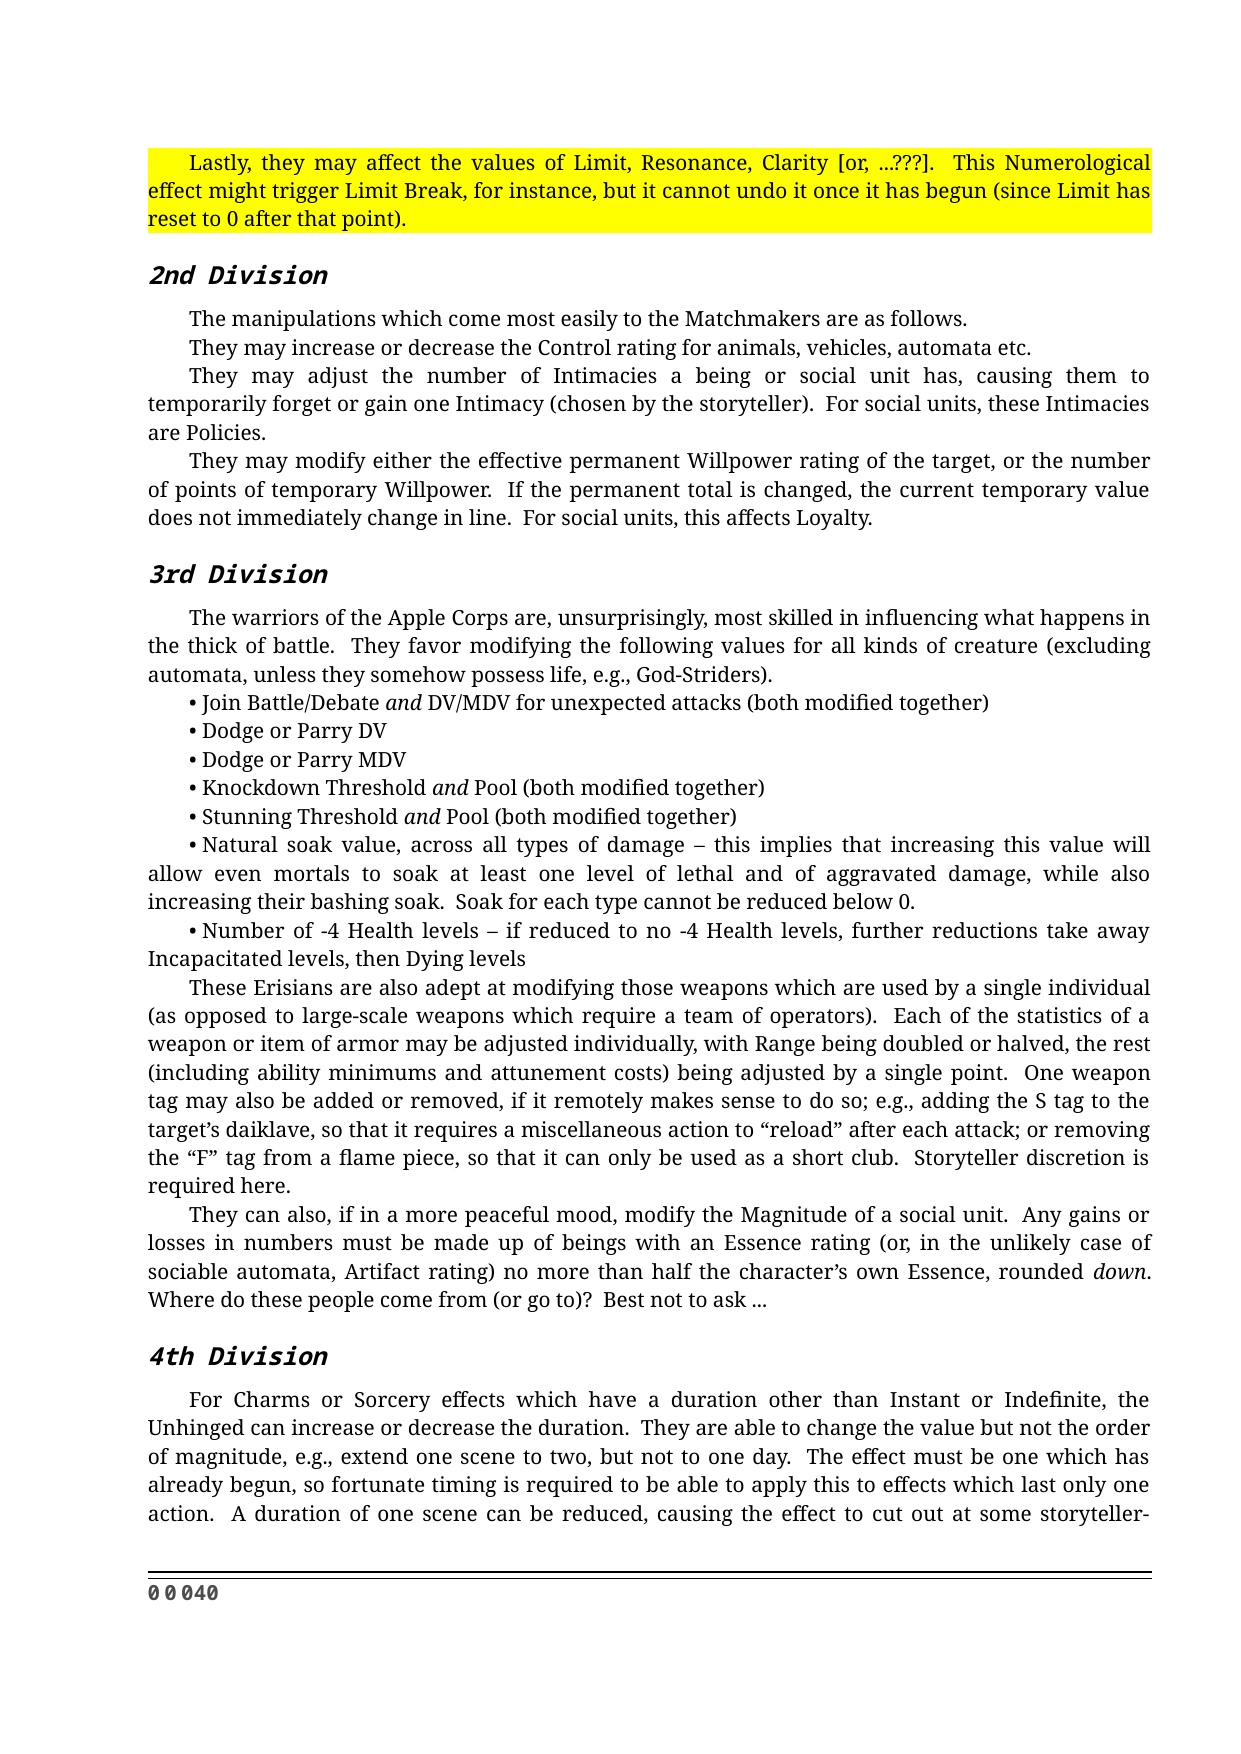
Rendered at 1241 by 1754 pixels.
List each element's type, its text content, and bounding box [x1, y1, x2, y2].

text Lastly, they may affect the values of Limit, Resonance, Clarity [or, ...???]. This Numerological effect might trigger Limit Break, for instance, but it cannot undo it once it has begun (since Limit has reset to 0 after that point). [148, 148, 1152, 233]
text They may adjust the number of Intimacies a being or social unit has, causing them to temporarily forget or gain one Intimacy (chosen by the storyteller). For social units, these Intimacies are Policies. [148, 361, 1152, 446]
text The warriors of the Apple Corps are, unsurprisingly, most skilled in influencing what happens in the thick of battle. They favor modifying the following values for all kinds of creature (excluding automata, unless they somehow possess life, e.g., God-Striders). [148, 603, 1152, 688]
subtitle 2nd Division [148, 258, 1152, 292]
subtitle 4th Division [148, 1339, 1152, 1373]
list Knockdown Threshold and Pool (both modified together) [148, 773, 1152, 802]
text They may modify either the effective permanent Willpower rating of the target, or the number of points of temporary Willpower. If the permanent total is changed, the current temporary value does not immediately change in line. For social units, this affects Loyalty. [148, 446, 1152, 532]
list Stunning Threshold and Pool (both modified together) [148, 802, 1152, 830]
text They can also, if in a more peaceful mood, modify the Magnitude of a social unit. Any gains or losses in numbers must be made up of beings with an Essence rating (or, in the unlikely case of sociable automata, Artifact rating) no more than half the character’s own Essence, rounded down. Where do these people come from (or go to)? Best not to ask ... [148, 1200, 1152, 1314]
list Dodge or Parry DV [148, 717, 1152, 745]
list Number of -4 Health levels – if reduced to no -4 Health levels, further reductions take away Incapacitated levels, then Dying levels [148, 916, 1152, 973]
text They may increase or decrease the Control rating for animals, vehicles, automata etc. [148, 333, 1152, 361]
text For Charms or Sorcery effects which have a duration other than Instant or Indefinite, the Unhinged can increase or decrease the duration. They are able to change the value but not the order of magnitude, e.g., extend one scene to two, but not to one day. The effect must be one which has already begun, so fortunate timing is required to be able to apply this to effects which last only one action. A duration of one scene can be reduced, causing the effect to cut out at some storyteller- [148, 1385, 1152, 1527]
text These Erisians are also adept at modifying those weapons which are used by a single individual (as opposed to large-scale weapons which require a team of operators). Each of the statistics of a weapon or item of armor may be adjusted individually, with Range being doubled or halved, the rest (including ability minimums and attunement costs) being adjusted by a single point. One weapon tag may also be added or removed, if it remotely makes sense to do so; e.g., adding the S tag to the target’s daiklave, so that it requires a miscellaneous action to “reload” after each attack; or removing the “F” tag from a flame piece, so that it can only be used as a short club. Storyteller discretion is required here. [148, 973, 1152, 1200]
text The manipulations which come most easily to the Matchmakers are as follows. [148, 304, 1152, 333]
list Join Battle/Debate and DV/MDV for unexpected attacks (both modified together) [148, 688, 1152, 717]
subtitle 3rd Division [148, 557, 1152, 590]
list Natural soak value, across all types of damage – this implies that increasing this value will allow even mortals to soak at least one level of lethal and of aggravated damage, while also increasing their bashing soak. Soak for each type cannot be reduced below 0. [148, 830, 1152, 916]
list Dodge or Parry MDV [148, 745, 1152, 773]
